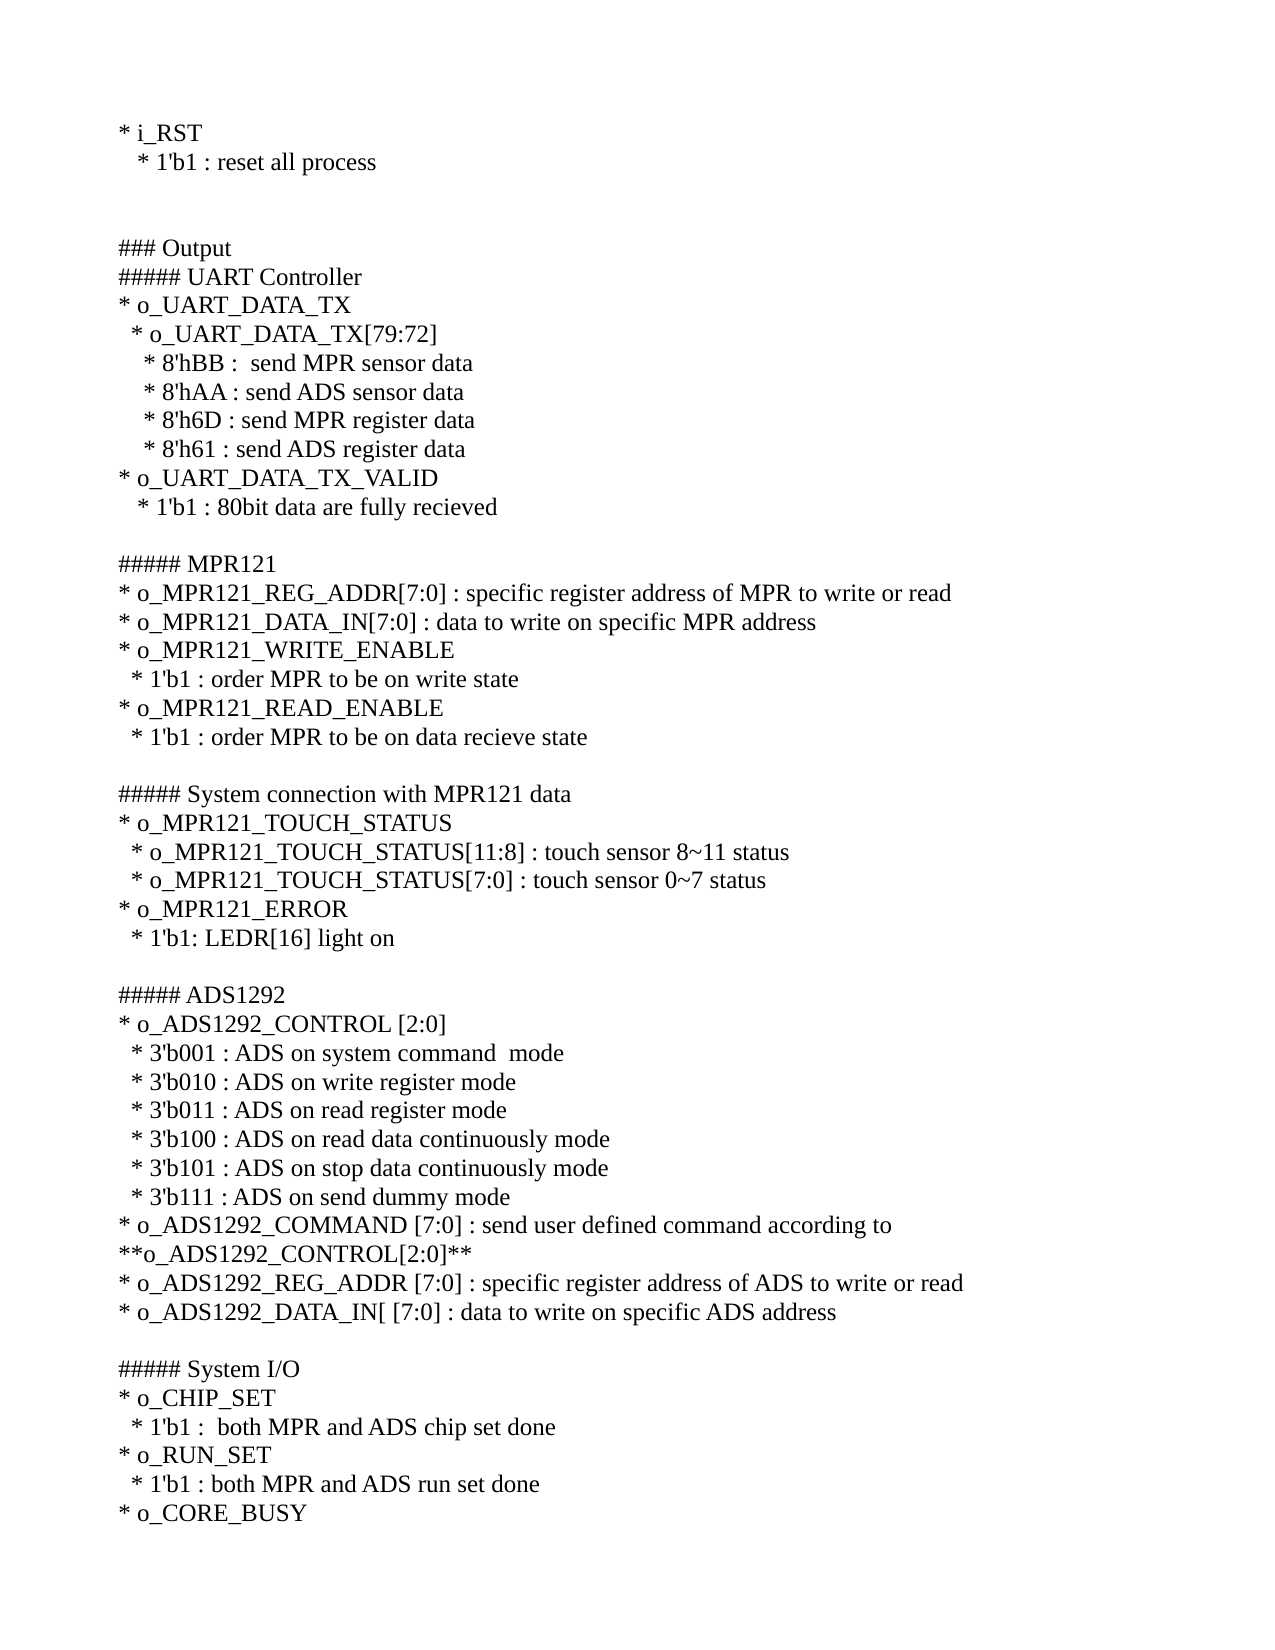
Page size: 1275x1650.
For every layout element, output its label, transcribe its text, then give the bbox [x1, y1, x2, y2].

text * 3'b100 : ADS on read data continuously mode [118, 1124, 1157, 1153]
text * o_UART_DATA_TX_VALID [118, 463, 1157, 492]
text * o_ADS1292_DATA_IN[ [7:0] : data to write on specific ADS address [118, 1297, 1157, 1326]
text * o_RUN_SET [118, 1441, 1157, 1469]
text * 1'b1 : both MPR and ADS run set done [118, 1469, 1157, 1498]
text * 1'b1 : order MPR to be on data recieve state [118, 722, 1157, 751]
text * 3'b001 : ADS on system command mode [118, 1038, 1157, 1067]
text * o_UART_DATA_TX [118, 291, 1157, 319]
text * i_RST [118, 118, 1157, 147]
text * o_MPR121_TOUCH_STATUS[11:8] : touch sensor 8~11 status [118, 837, 1157, 866]
text * 3'b011 : ADS on read register mode [118, 1096, 1157, 1124]
text * o_CHIP_SET [118, 1383, 1157, 1412]
text ##### MPR121 [118, 549, 1157, 578]
text ##### UART Controller [118, 262, 1157, 291]
text * o_MPR121_ERROR [118, 894, 1157, 923]
text * 1'b1: LEDR[16] light on [118, 923, 1157, 952]
text * 3'b111 : ADS on send dummy mode [118, 1182, 1157, 1211]
text * 1'b1 : 80bit data are fully recieved [118, 492, 1157, 521]
text * 8'hAA : send ADS sensor data [118, 377, 1157, 406]
text * 1'b1 : order MPR to be on write state [118, 664, 1157, 693]
text * 3'b010 : ADS on write register mode [118, 1067, 1157, 1096]
text * 8'h61 : send ADS register data [118, 434, 1157, 463]
text * o_ADS1292_COMMAND [7:0] : send user defined command according to **o_ADS1292_CONTROL[2:0]** [118, 1211, 1157, 1268]
text * o_CORE_BUSY [118, 1498, 1157, 1527]
text * 3'b101 : ADS on stop data continuously mode [118, 1153, 1157, 1182]
text ##### System I/O [118, 1354, 1157, 1383]
text * 1'b1 : reset all process [118, 147, 1157, 176]
text ### Output [118, 233, 1157, 262]
text * o_MPR121_TOUCH_STATUS [118, 808, 1157, 837]
text * 8'hBB : send MPR sensor data [118, 348, 1157, 377]
text * o_UART_DATA_TX[79:72] [118, 319, 1157, 348]
text * o_ADS1292_CONTROL [2:0] [118, 1009, 1157, 1038]
text * o_MPR121_WRITE_ENABLE [118, 636, 1157, 664]
text * o_MPR121_TOUCH_STATUS[7:0] : touch sensor 0~7 status [118, 866, 1157, 894]
text * 1'b1 : both MPR and ADS chip set done [118, 1412, 1157, 1441]
text * 8'h6D : send MPR register data [118, 406, 1157, 434]
text * o_ADS1292_REG_ADDR [7:0] : specific register address of ADS to write or read [118, 1268, 1157, 1297]
text * o_MPR121_READ_ENABLE [118, 693, 1157, 722]
text * o_MPR121_REG_ADDR[7:0] : specific register address of MPR to write or read [118, 578, 1157, 607]
text * o_MPR121_DATA_IN[7:0] : data to write on specific MPR address [118, 607, 1157, 636]
text ##### ADS1292 [118, 981, 1157, 1009]
text ##### System connection with MPR121 data [118, 779, 1157, 808]
